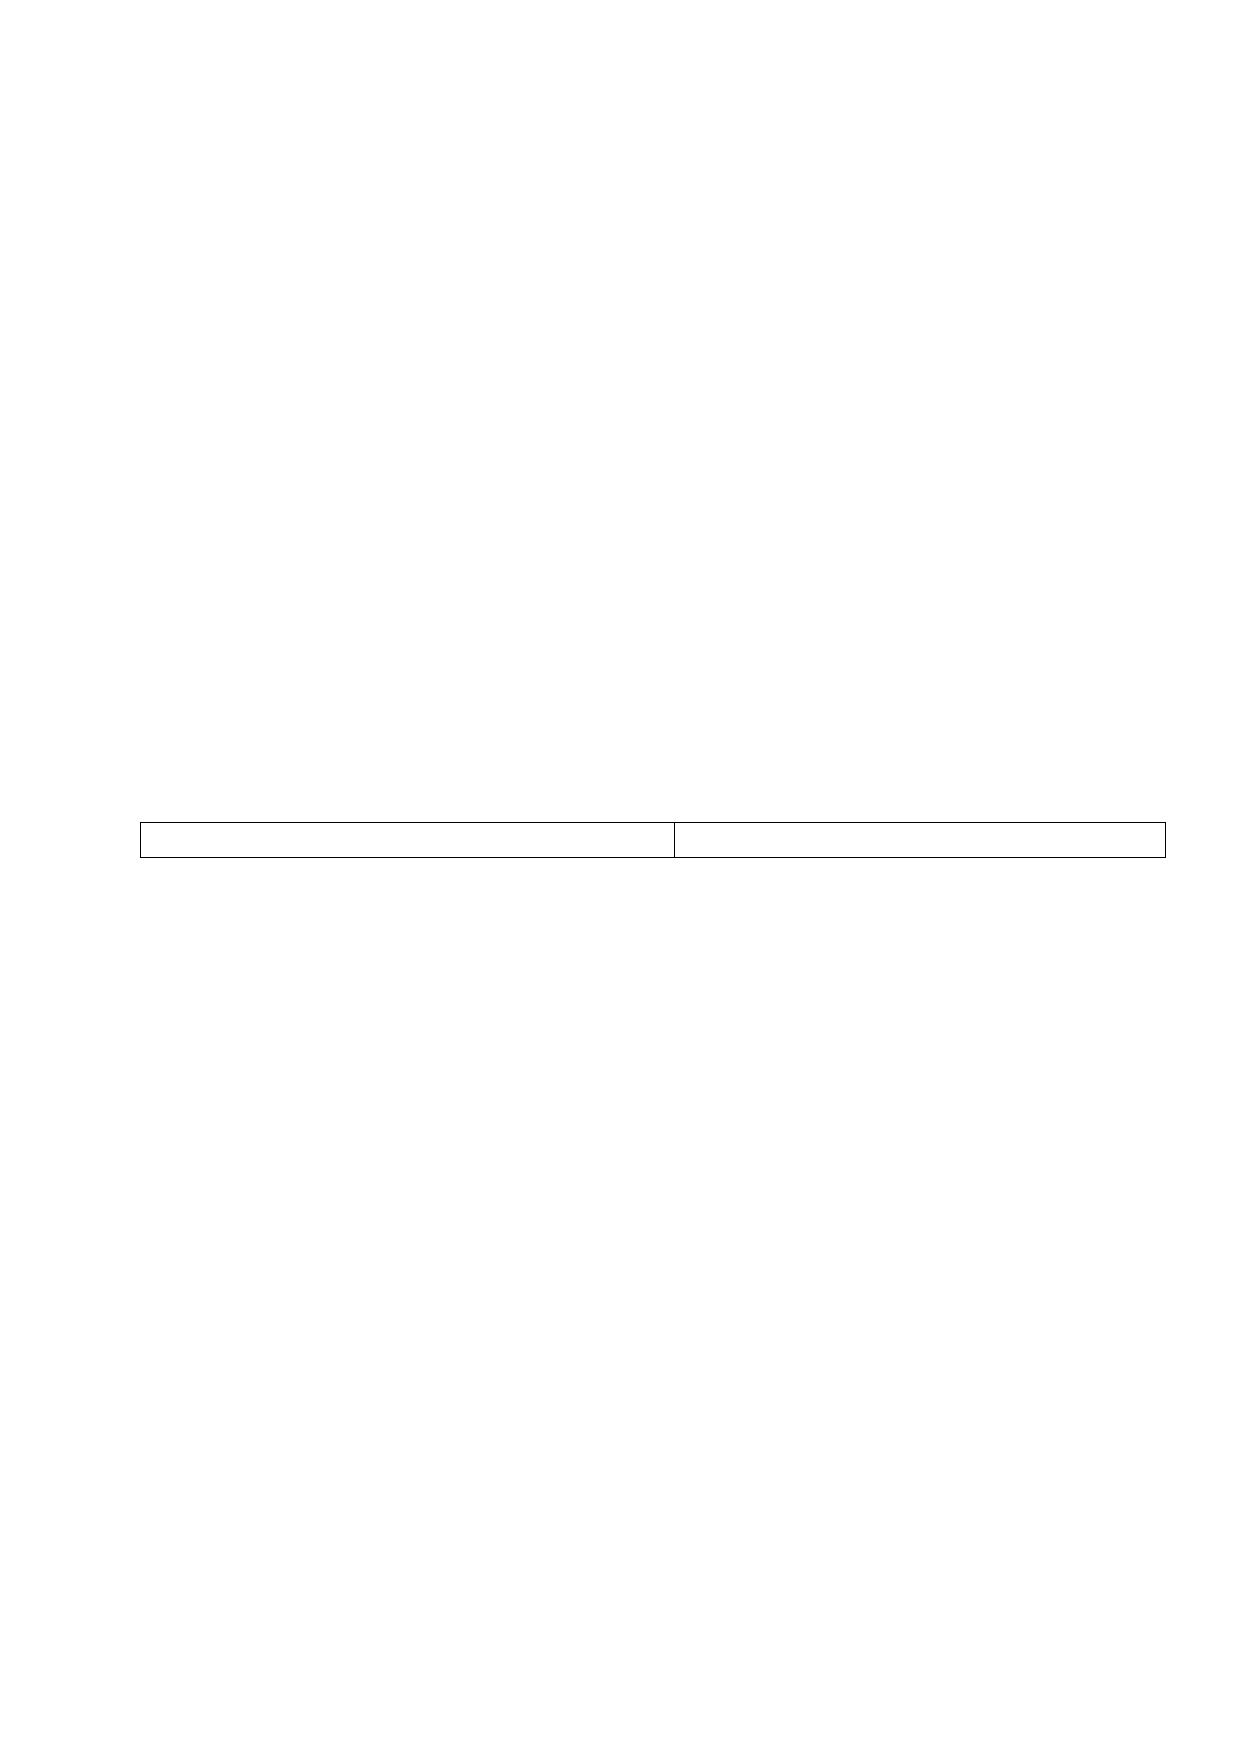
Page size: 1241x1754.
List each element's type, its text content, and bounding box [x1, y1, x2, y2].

table_cell 施工前(請黏貼於方框內，不得超出) [141, 823, 674, 857]
table_cell 完工後(請黏貼於方框內，不得超出) [675, 823, 1165, 857]
